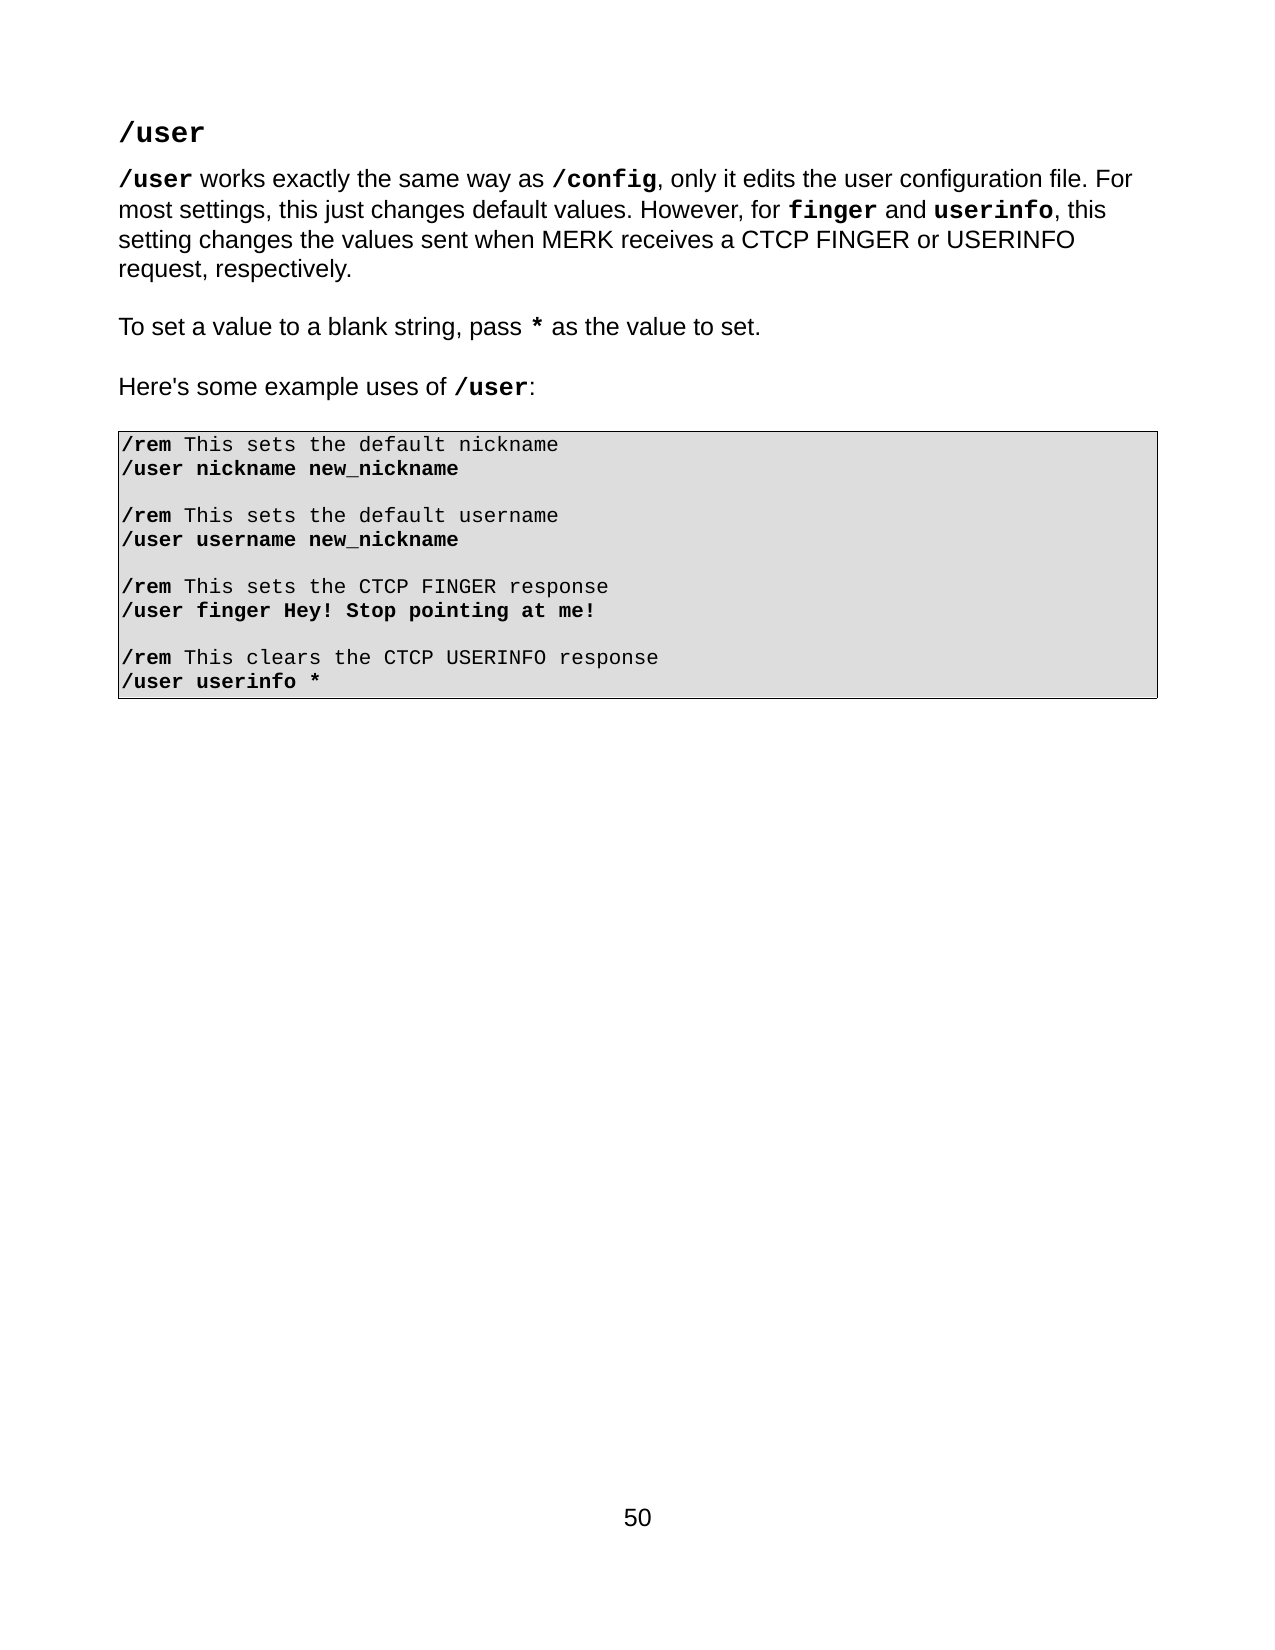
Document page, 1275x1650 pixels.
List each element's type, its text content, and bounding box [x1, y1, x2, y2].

subtitle /user [118, 118, 1157, 151]
text To set a value to a blank string, pass * as the value to set. [118, 312, 1157, 343]
text Here's some example uses of /user: [118, 371, 1157, 402]
text /user works exactly the same way as /config, only it edits the user configuration file. For most settings, this just changes default values. However, for finger and userinfo, this setting changes the values sent when MERK receives a CTCP FINGER or USERINFO request, respectively. [118, 164, 1157, 283]
table_header /rem This sets the default nickname /user nickname new_nickname /rem This sets the default username /user username new_nickname /rem This sets the CTCP FINGER response /user finger Hey! Stop pointing at me! /rem This clears the CTCP USERINFO response /user userinfo * [119, 432, 1157, 697]
